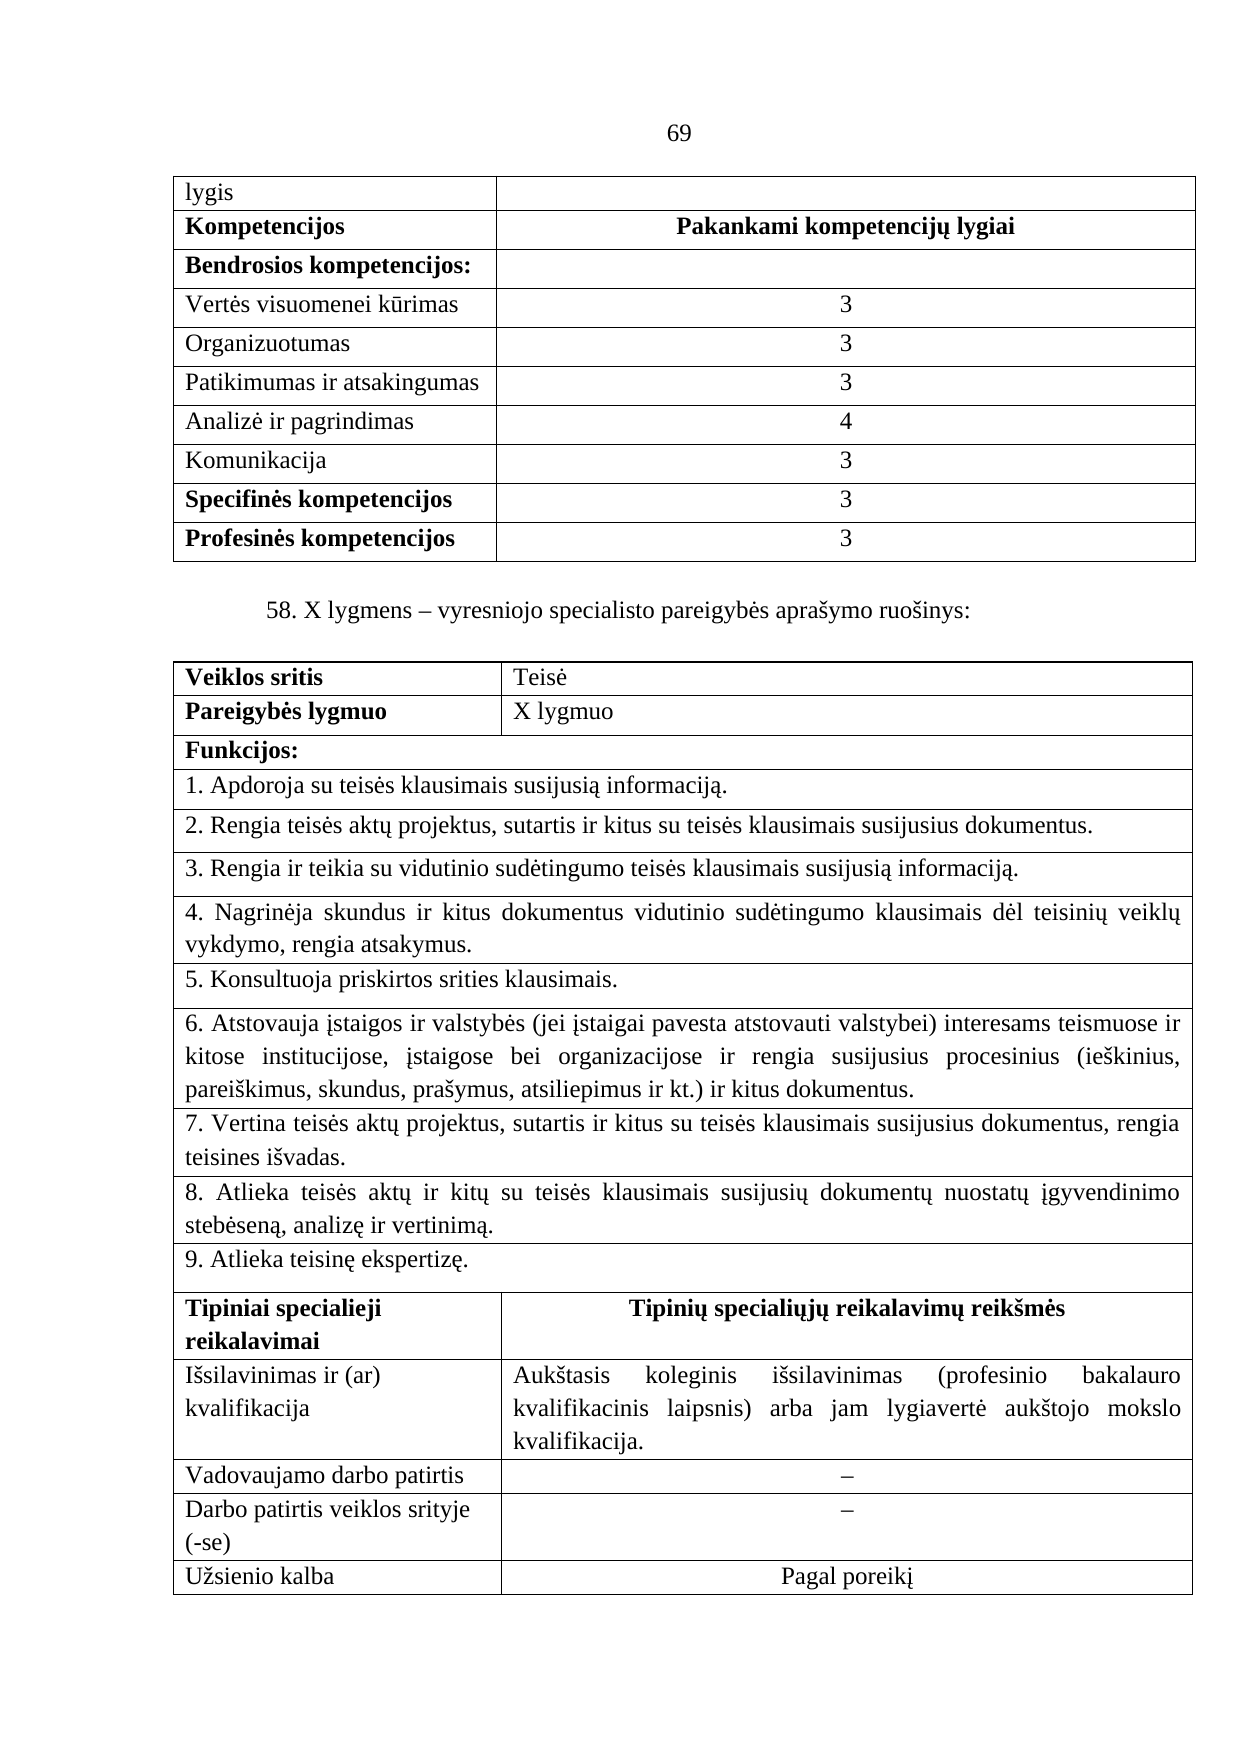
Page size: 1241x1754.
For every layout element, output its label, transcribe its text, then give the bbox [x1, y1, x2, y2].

table_cell [497, 250, 1195, 288]
table_cell 6. Atstovauja įstaigos ir valstybės (jei įstaigai pavesta atstovauti valstybei) interesams teismuose ir kitose institucijose, įstaigose bei organizacijose ir rengia susijusius procesinius (ieškinius, pareiškimus, skundus, prašymus, atsiliepimus ir kt.) ir kitus dokumentus. [174, 1009, 1192, 1107]
table_cell 3. Rengia ir teikia su vidutinio sudėtingumo teisės klausimais susijusią informaciją. [174, 853, 1192, 896]
table_cell 3 [497, 328, 1195, 366]
table_cell Pagal poreikį [502, 1561, 1192, 1594]
table_cell [497, 177, 1195, 210]
table_cell Pareigybės lygmuo [174, 696, 501, 734]
table_cell 3 [497, 445, 1195, 483]
table_cell Organizuotumas [174, 328, 496, 366]
table_cell 8. Atlieka teisės aktų ir kitų su teisės klausimais susijusių dokumentų nuostatų įgyvendinimo stebėseną, analizę ir vertinimą. [174, 1177, 1192, 1243]
table_cell Komunikacija [174, 445, 496, 483]
table_cell Išsilavinimas ir (ar) kvalifikacija [174, 1360, 501, 1459]
table_cell 7. Vertina teisės aktų projektus, sutartis ir kitus su teisės klausimais susijusius dokumentus, rengia teisines išvadas. [174, 1109, 1192, 1176]
table_cell Aukštasis koleginis išsilavinimas (profesinio bakalauro kvalifikacinis laipsnis) arba jam lygiavertė aukštojo mokslo kvalifikacija. [502, 1360, 1192, 1459]
table_cell 9. Atlieka teisinę ekspertizę. [174, 1244, 1192, 1292]
table_cell Vadovaujamo darbo patirtis [174, 1460, 501, 1493]
table_cell Užsienio kalba [174, 1561, 501, 1594]
table_cell lygis [174, 177, 496, 210]
table_cell 1. Apdoroja su teisės klausimais susijusią informaciją. [174, 770, 1192, 809]
table_header Teisė [502, 663, 1192, 695]
text 58. X lygmens – vyresniojo specialisto pareigybės aprašymo ruošinys: [177, 595, 1181, 624]
table_cell 2. Rengia teisės aktų projektus, sutartis ir kitus su teisės klausimais susijusius dokumentus. [174, 810, 1192, 852]
table_cell 5. Konsultuoja priskirtos srities klausimais. [174, 964, 1192, 1007]
table_cell Kompetencijos [174, 211, 496, 249]
table_cell Profesinės kompetencijos [174, 523, 496, 561]
table_cell Patikimumas ir atsakingumas [174, 367, 496, 405]
table_cell Tipinių specialiųjų reikalavimų reikšmės [502, 1293, 1192, 1359]
table_cell Specifinės kompetencijos [174, 484, 496, 522]
table_cell Analizė ir pagrindimas [174, 406, 496, 444]
table_cell – [502, 1460, 1192, 1493]
table_cell Funkcijos: [174, 736, 1192, 769]
table_cell 3 [497, 367, 1195, 405]
table_cell Darbo patirtis veiklos srityje (-se) [174, 1494, 501, 1560]
table_cell 4 [497, 406, 1195, 444]
table_cell Pakankami kompetencijų lygiai [497, 211, 1195, 249]
table_cell 3 [497, 484, 1195, 522]
table_cell – [502, 1494, 1192, 1560]
table_cell X lygmuo [502, 696, 1192, 734]
table_cell 3 [497, 523, 1195, 561]
table_cell Tipiniai specialieji reikalavimai [174, 1293, 501, 1359]
table_cell 4. Nagrinėja skundus ir kitus dokumentus vidutinio sudėtingumo klausimais dėl teisinių veiklų vykdymo, rengia atsakymus. [174, 897, 1192, 963]
table_header Veiklos sritis [174, 663, 501, 695]
table_cell Bendrosios kompetencijos: [174, 250, 496, 288]
table_cell Vertės visuomenei kūrimas [174, 289, 496, 327]
table_cell 3 [497, 289, 1195, 327]
